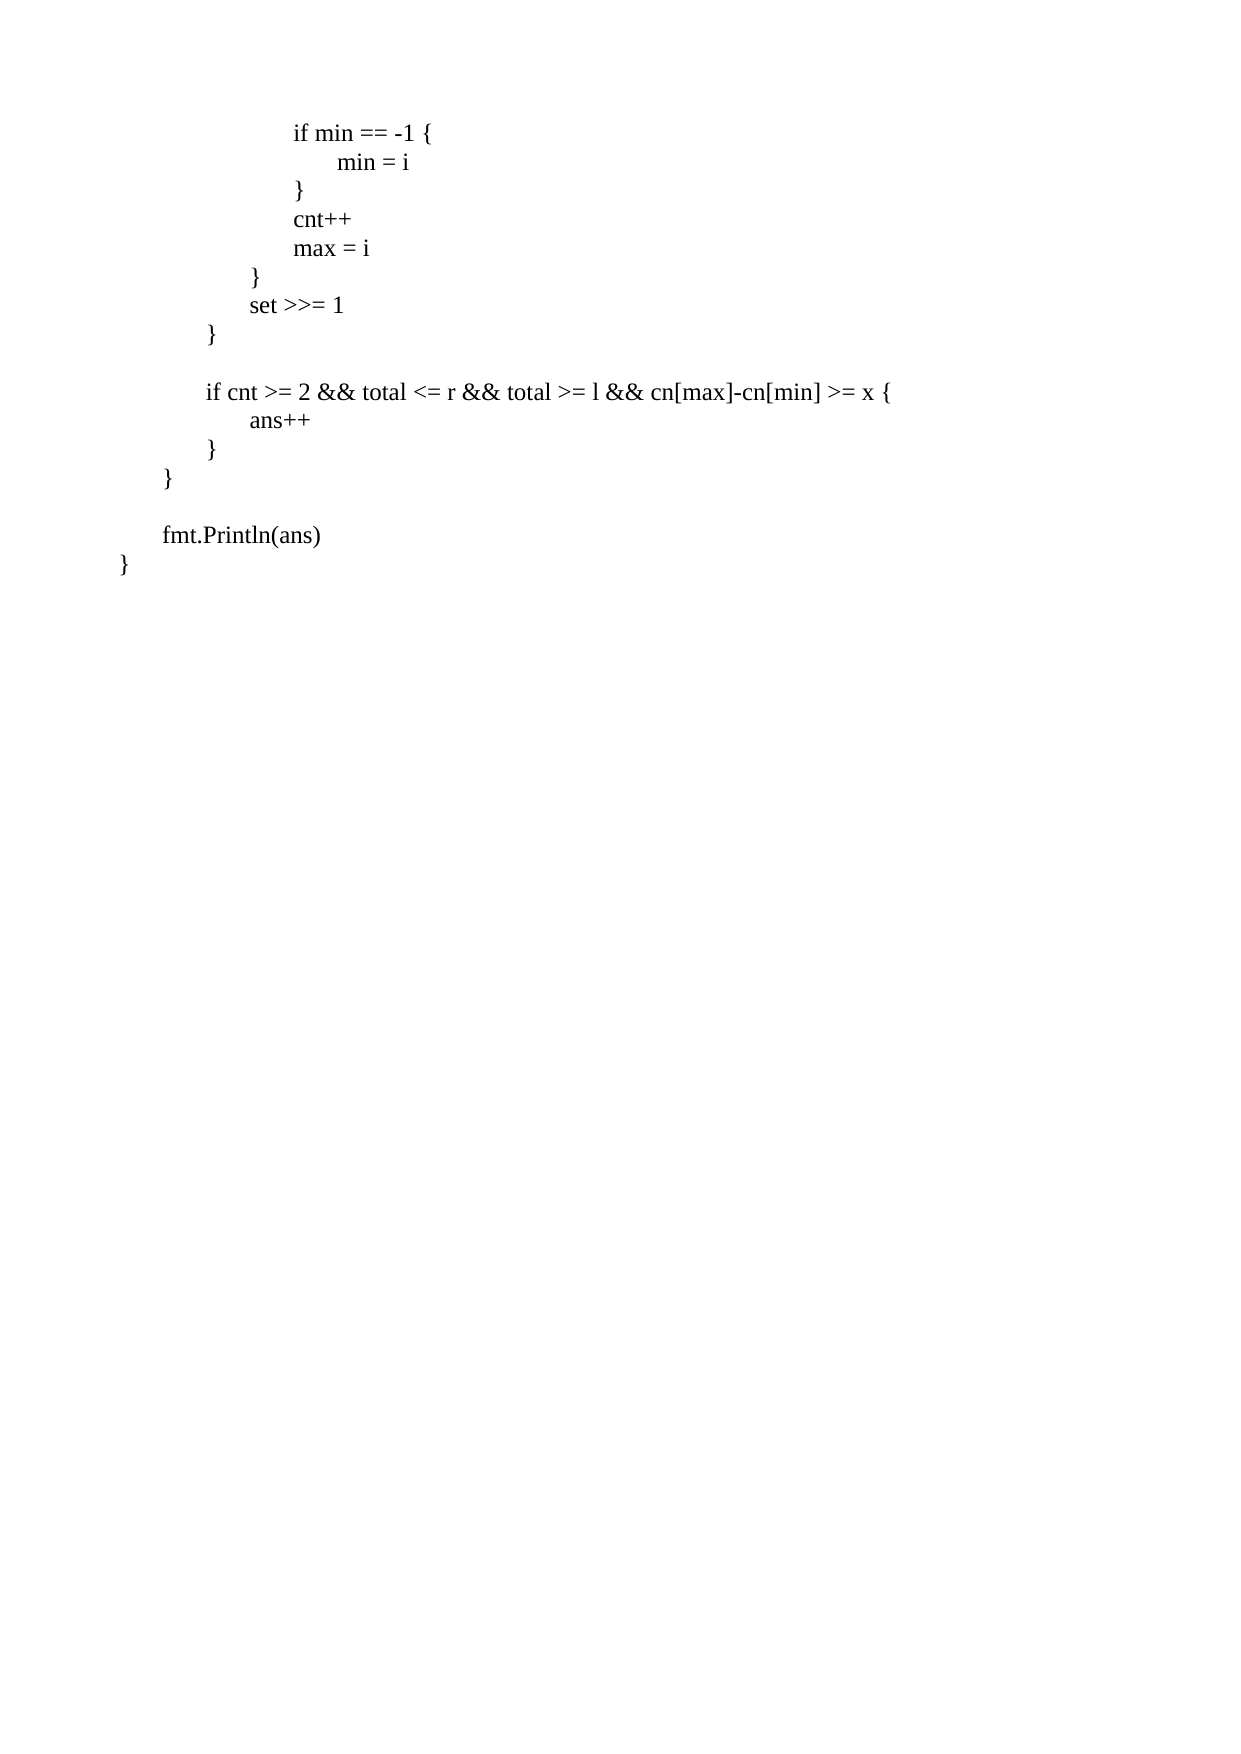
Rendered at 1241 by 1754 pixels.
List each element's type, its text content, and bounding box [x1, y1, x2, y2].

text if min == -1 { [118, 118, 1122, 147]
text } [118, 262, 1122, 291]
text max = i [118, 233, 1122, 262]
text min = i [118, 147, 1122, 176]
text set >>= 1 [118, 291, 1122, 319]
text } [118, 176, 1122, 204]
text fmt.Println(ans) [118, 521, 1122, 549]
text } [118, 319, 1122, 348]
text } [118, 434, 1122, 463]
text } [118, 549, 1122, 578]
text } [118, 463, 1122, 492]
text ans++ [118, 406, 1122, 434]
text if cnt >= 2 && total <= r && total >= l && cn[max]-cn[min] >= x { [118, 377, 1122, 406]
text cnt++ [118, 204, 1122, 233]
